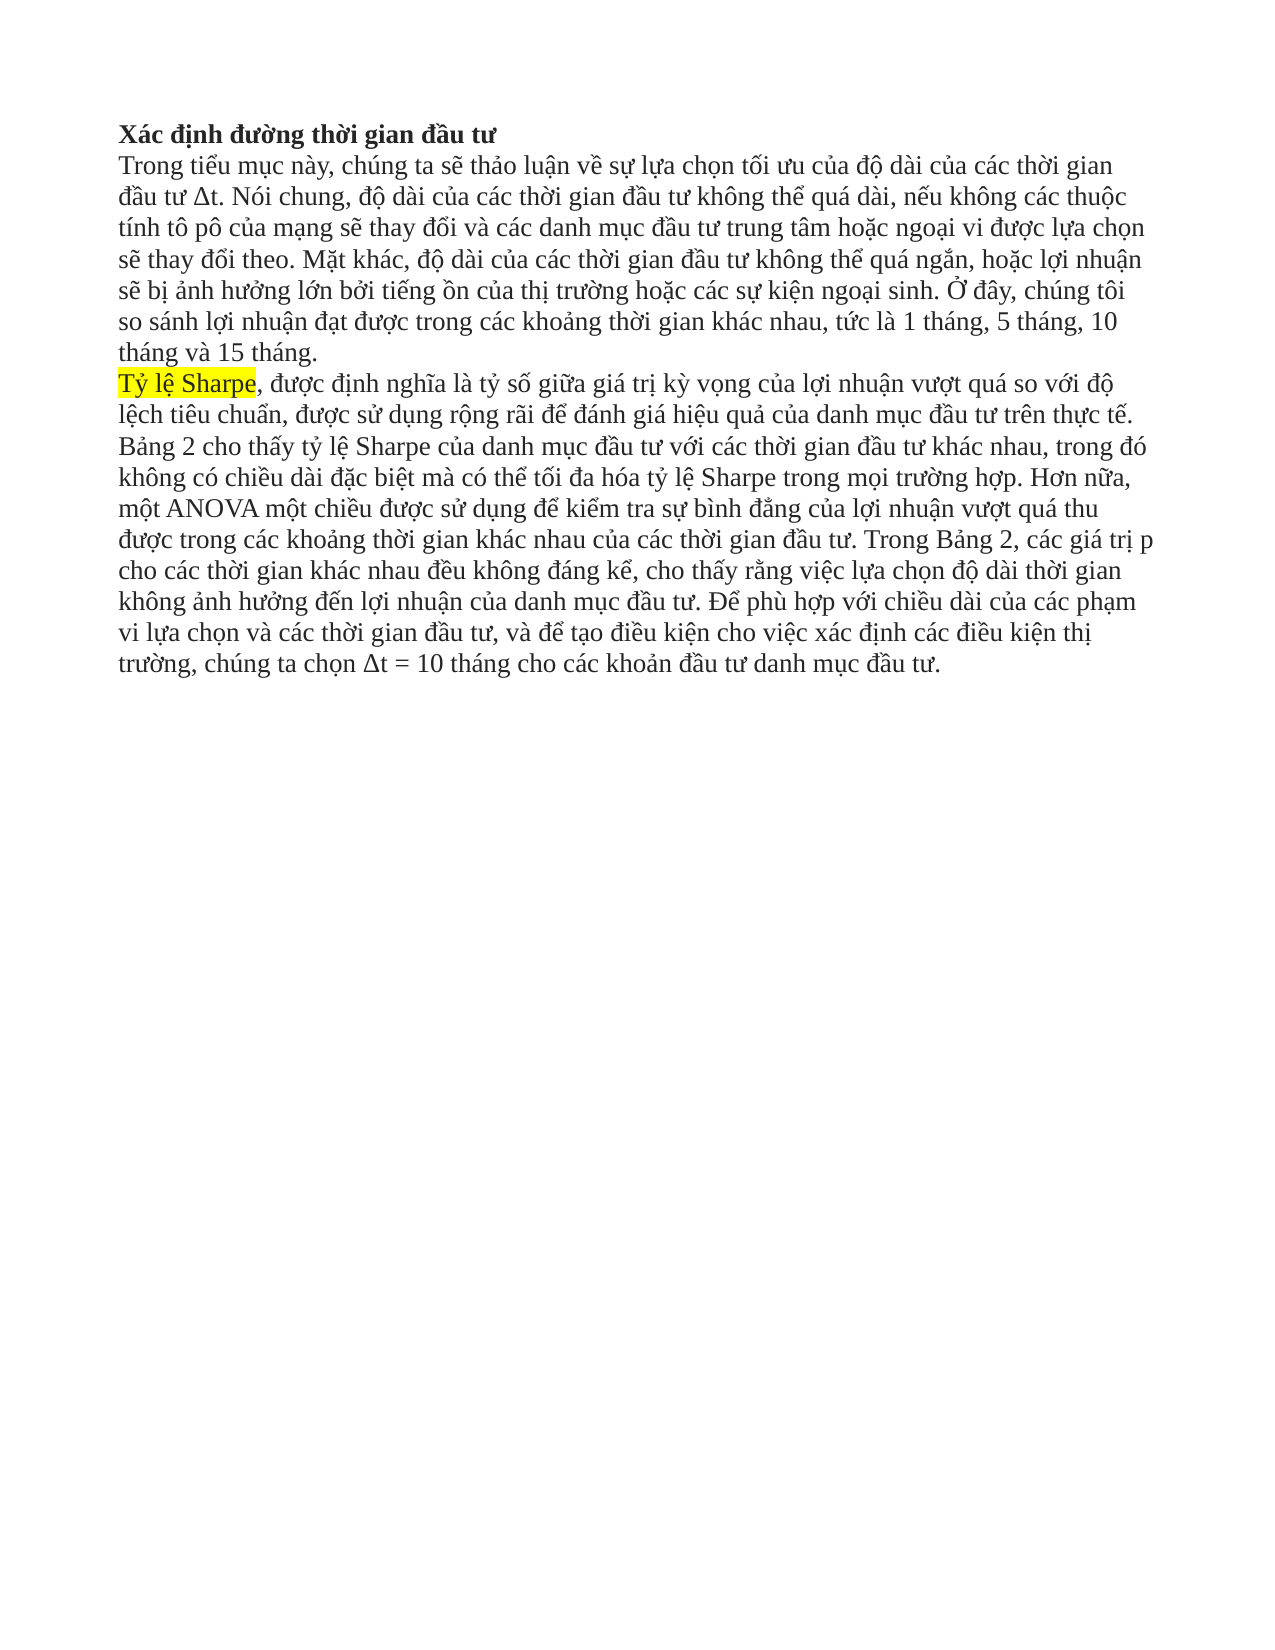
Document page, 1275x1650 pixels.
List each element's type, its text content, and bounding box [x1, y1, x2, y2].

text Tỷ lệ Sharpe, được định nghĩa là tỷ số giữa giá trị kỳ vọng của lợi nhuận vượt quá so với độ lệch tiêu chuẩn, được sử dụng rộng rãi để đánh giá hiệu quả của danh mục đầu tư trên thực tế. Bảng 2 cho thấy tỷ lệ Sharpe của danh mục đầu tư với các thời gian đầu tư khác nhau, trong đó không có chiều dài đặc biệt mà có thể tối đa hóa tỷ lệ Sharpe trong mọi trường hợp. Hơn nữa, một ANOVA một chiều được sử dụng để kiểm tra sự bình đẳng của lợi nhuận vượt quá thu được trong các khoảng thời gian khác nhau của các thời gian đầu tư. Trong Bảng 2, các giá trị p cho các thời gian khác nhau đều không đáng kể, cho thấy rằng việc lựa chọn độ dài thời gian không ảnh hưởng đến lợi nhuận của danh mục đầu tư. Để phù hợp với chiều dài của các phạm vi lựa chọn và các thời gian đầu tư, và để tạo điều kiện cho việc xác định các điều kiện thị trường, chúng ta chọn Δt = 10 tháng cho các khoản đầu tư danh mục đầu tư. [118, 367, 1157, 679]
text Trong tiểu mục này, chúng ta sẽ thảo luận về sự lựa chọn tối ưu của độ dài của các thời gian đầu tư Δt. Nói chung, độ dài của các thời gian đầu tư không thể quá dài, nếu không các thuộc tính tô pô của mạng sẽ thay đổi và các danh mục đầu tư trung tâm hoặc ngoại vi được lựa chọn sẽ thay đổi theo. Mặt khác, độ dài của các thời gian đầu tư không thể quá ngắn, hoặc lợi nhuận sẽ bị ảnh hưởng lớn bởi tiếng ồn của thị trường hoặc các sự kiện ngoại sinh. Ở đây, chúng tôi so sánh lợi nhuận đạt được trong các khoảng thời gian khác nhau, tức là 1 tháng, 5 tháng, 10 tháng và 15 tháng. [118, 149, 1157, 367]
text Xác định đường thời gian đầu tư [118, 118, 1157, 149]
